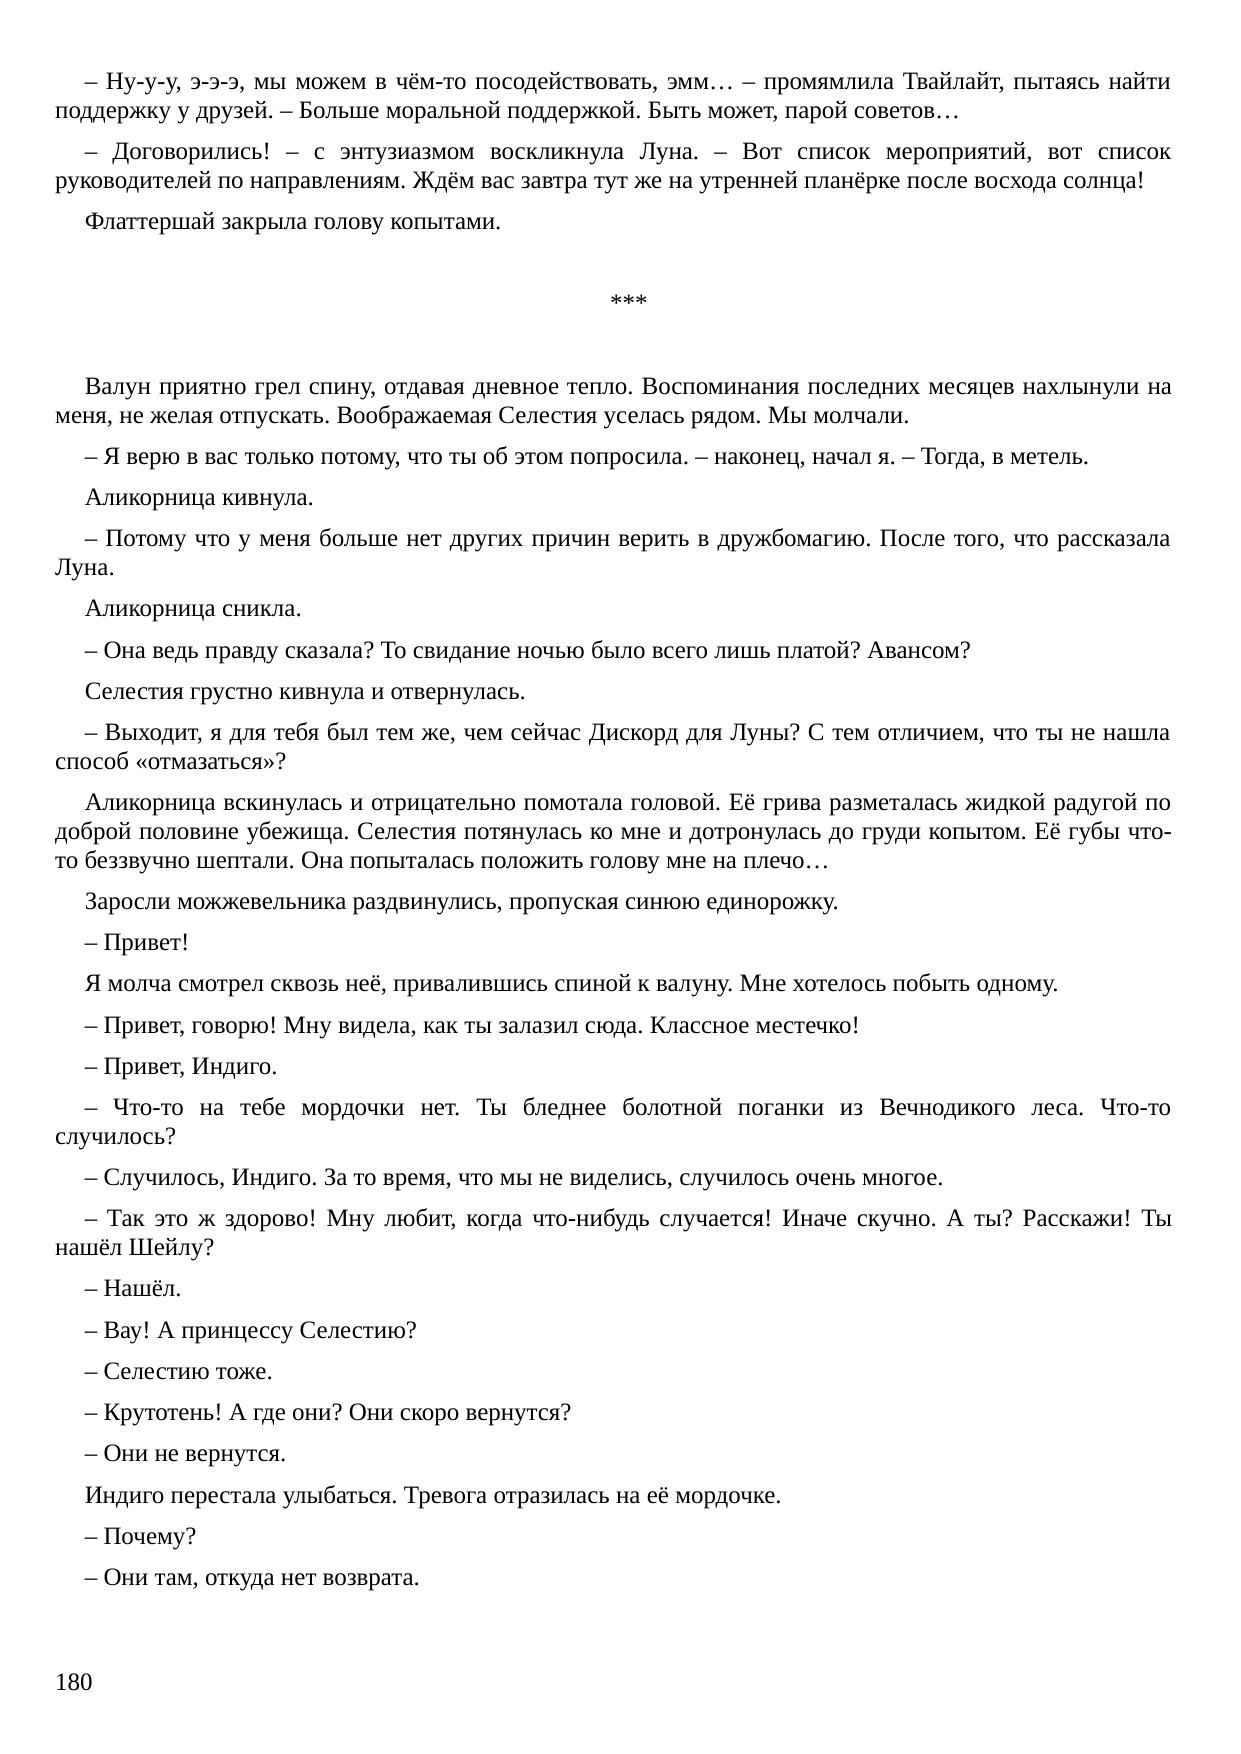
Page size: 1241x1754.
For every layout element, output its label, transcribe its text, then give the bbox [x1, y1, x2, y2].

text Индиго перестала улыбаться. Тревога отразилась на её мордочке. [55, 1480, 1173, 1508]
text Валун приятно грел спину, отдавая дневное тепло. Воспоминания последних месяцев нахлынули на меня, не желая отпускать. Воображаемая Селестия уселась рядом. Мы молчали. [55, 371, 1173, 428]
text – Селестию тоже. [55, 1356, 1173, 1385]
text – Ну-у-у, э-э-э, мы можем в чём-то посодействовать, эмм… – промямлила Твайлайт, пытаясь найти поддержку у друзей. – Больше моральной поддержкой. Быть может, парой советов… [55, 66, 1173, 123]
text – Привет, говорю! Мну видела, как ты залазил сюда. Классное местечко! [55, 1010, 1173, 1038]
text Селестия грустно кивнула и отвернулась. [55, 676, 1173, 705]
text – Почему? [55, 1521, 1173, 1550]
text – Привет! [55, 927, 1173, 956]
text – Они не вернутся. [55, 1438, 1173, 1467]
text – Так это ж здорово! Мну любит, когда что-нибудь случается! Иначе скучно. А ты? Расскажи! Ты нашёл Шейлу? [55, 1203, 1173, 1261]
text Аликорница сникла. [55, 593, 1173, 622]
text – Я верю в вас только потому, что ты об этом попросила. – наконец, начал я. – Тогда, в метель. [55, 441, 1173, 470]
text Я молча смотрел сквозь неё, привалившись спиной к валуну. Мне хотелось побыть одному. [55, 968, 1173, 997]
text – Что-то на тебе мордочки нет. Ты бледнее болотной поганки из Вечнодикого леса. Что-то случилось? [55, 1092, 1173, 1150]
text Флаттершай закрыла голову копытами. [55, 206, 1173, 235]
text Аликорница кивнула. [55, 482, 1173, 511]
text – Она ведь правду сказала? То свидание ночью было всего лишь платой? Авансом? [55, 635, 1173, 663]
text *** [55, 288, 1173, 317]
text – Выходит, я для тебя был тем же, чем сейчас Дискорд для Луны? С тем отличием, что ты не нашла способ «отмазаться»? [55, 717, 1173, 775]
text – Случилось, Индиго. За то время, что мы не виделись, случилось очень многое. [55, 1162, 1173, 1191]
text – Потому что у меня больше нет других причин верить в дружбомагию. После того, что рассказала Луна. [55, 523, 1173, 581]
text – Крутотень! А где они? Они скоро вернутся? [55, 1397, 1173, 1426]
text – Привет, Индиго. [55, 1051, 1173, 1080]
text – Они там, откуда нет возврата. [55, 1562, 1173, 1591]
text – Договорились! – с энтузиазмом воскликнула Луна. – Вот список мероприятий, вот список руководителей по направлениям. Ждём вас завтра тут же на утренней планёрке после восхода солнца! [55, 136, 1173, 193]
text – Нашёл. [55, 1273, 1173, 1302]
text – Вау! А принцессу Селестию? [55, 1315, 1173, 1343]
text Аликорница вскинулась и отрицательно помотала головой. Её грива разметалась жидкой радугой по доброй половине убежища. Селестия потянулась ко мне и дотронулась до груди копытом. Её губы что-то беззвучно шептали. Она попыталась положить голову мне на плечо… [55, 787, 1173, 873]
text Заросли можжевельника раздвинулись, пропуская синюю единорожку. [55, 886, 1173, 915]
